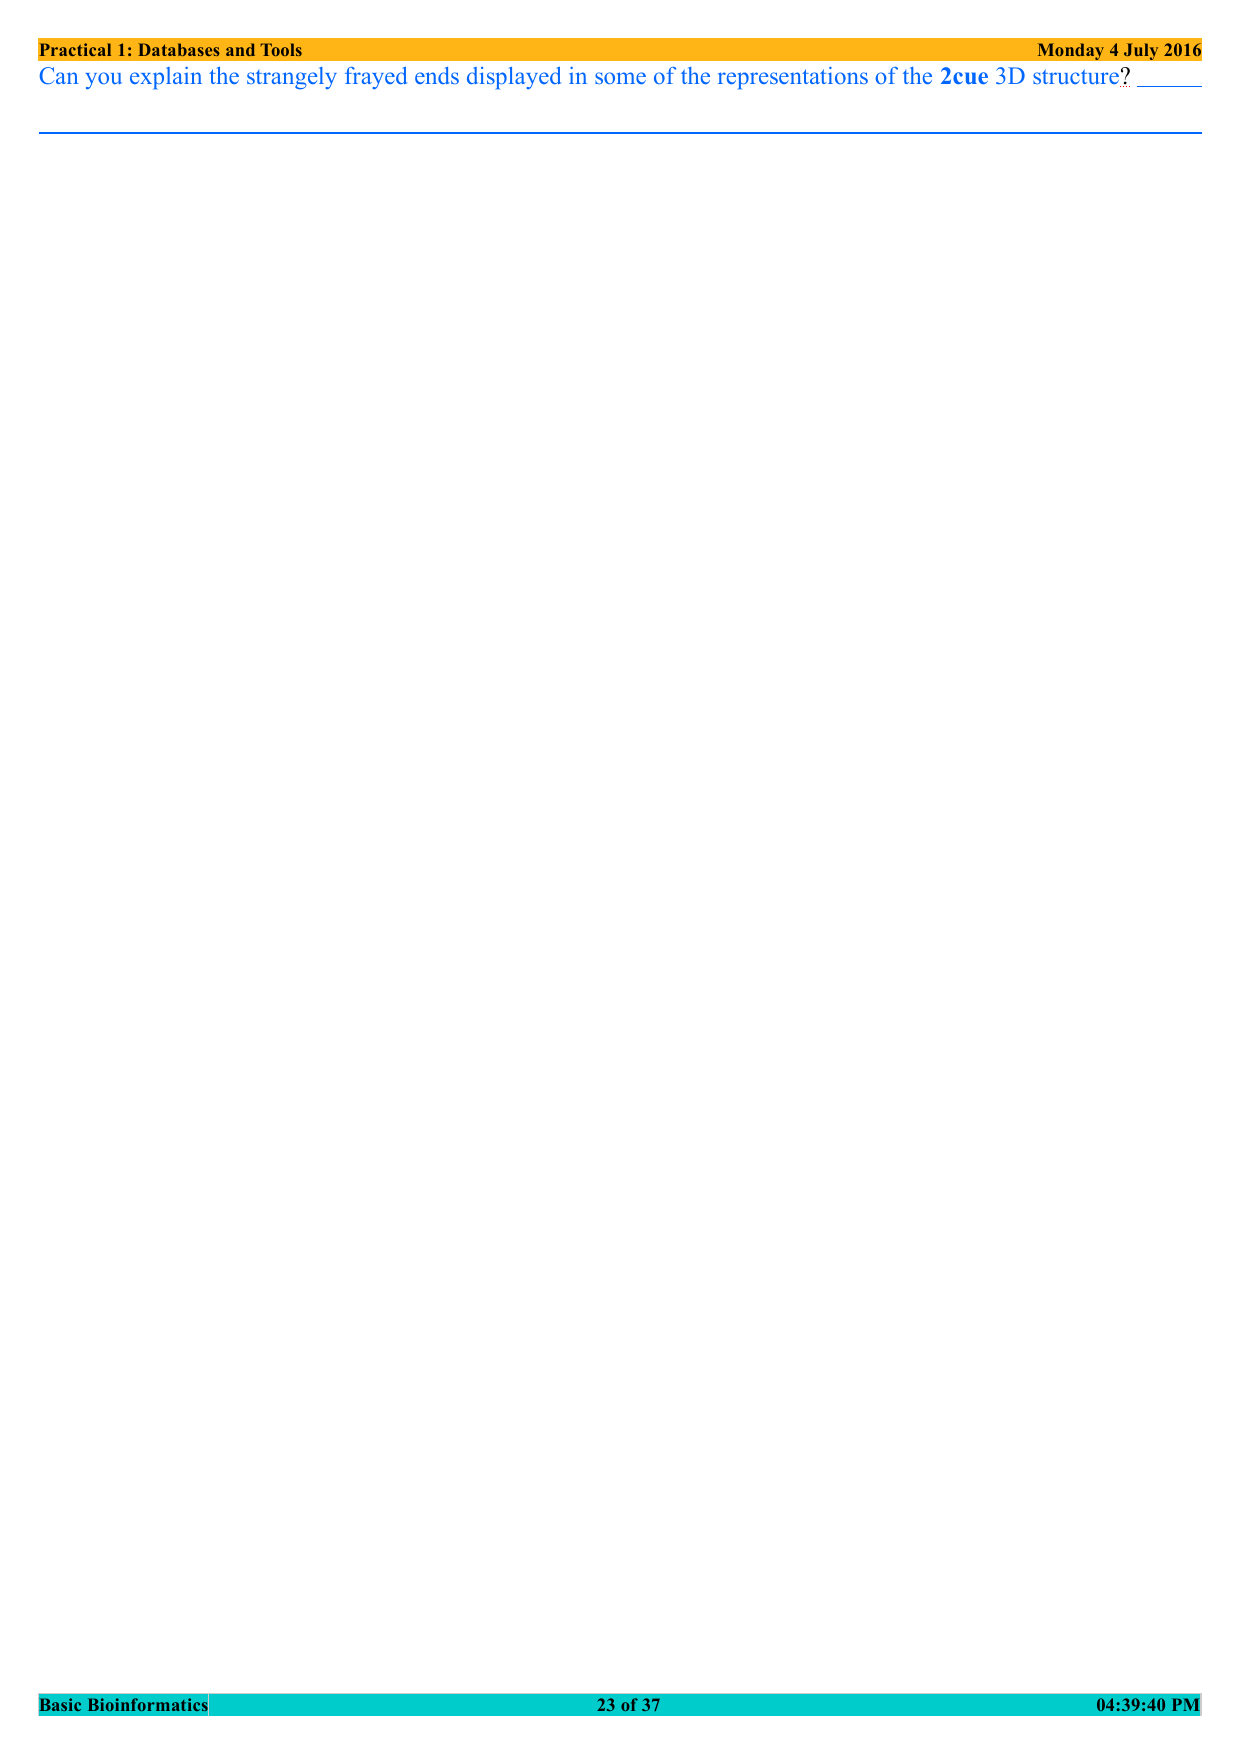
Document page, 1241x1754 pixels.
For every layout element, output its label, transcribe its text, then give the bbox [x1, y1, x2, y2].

text Can you explain the strangely frayed ends displayed in some of the representations of the 2cue 3D structure? [38, 61, 1202, 89]
